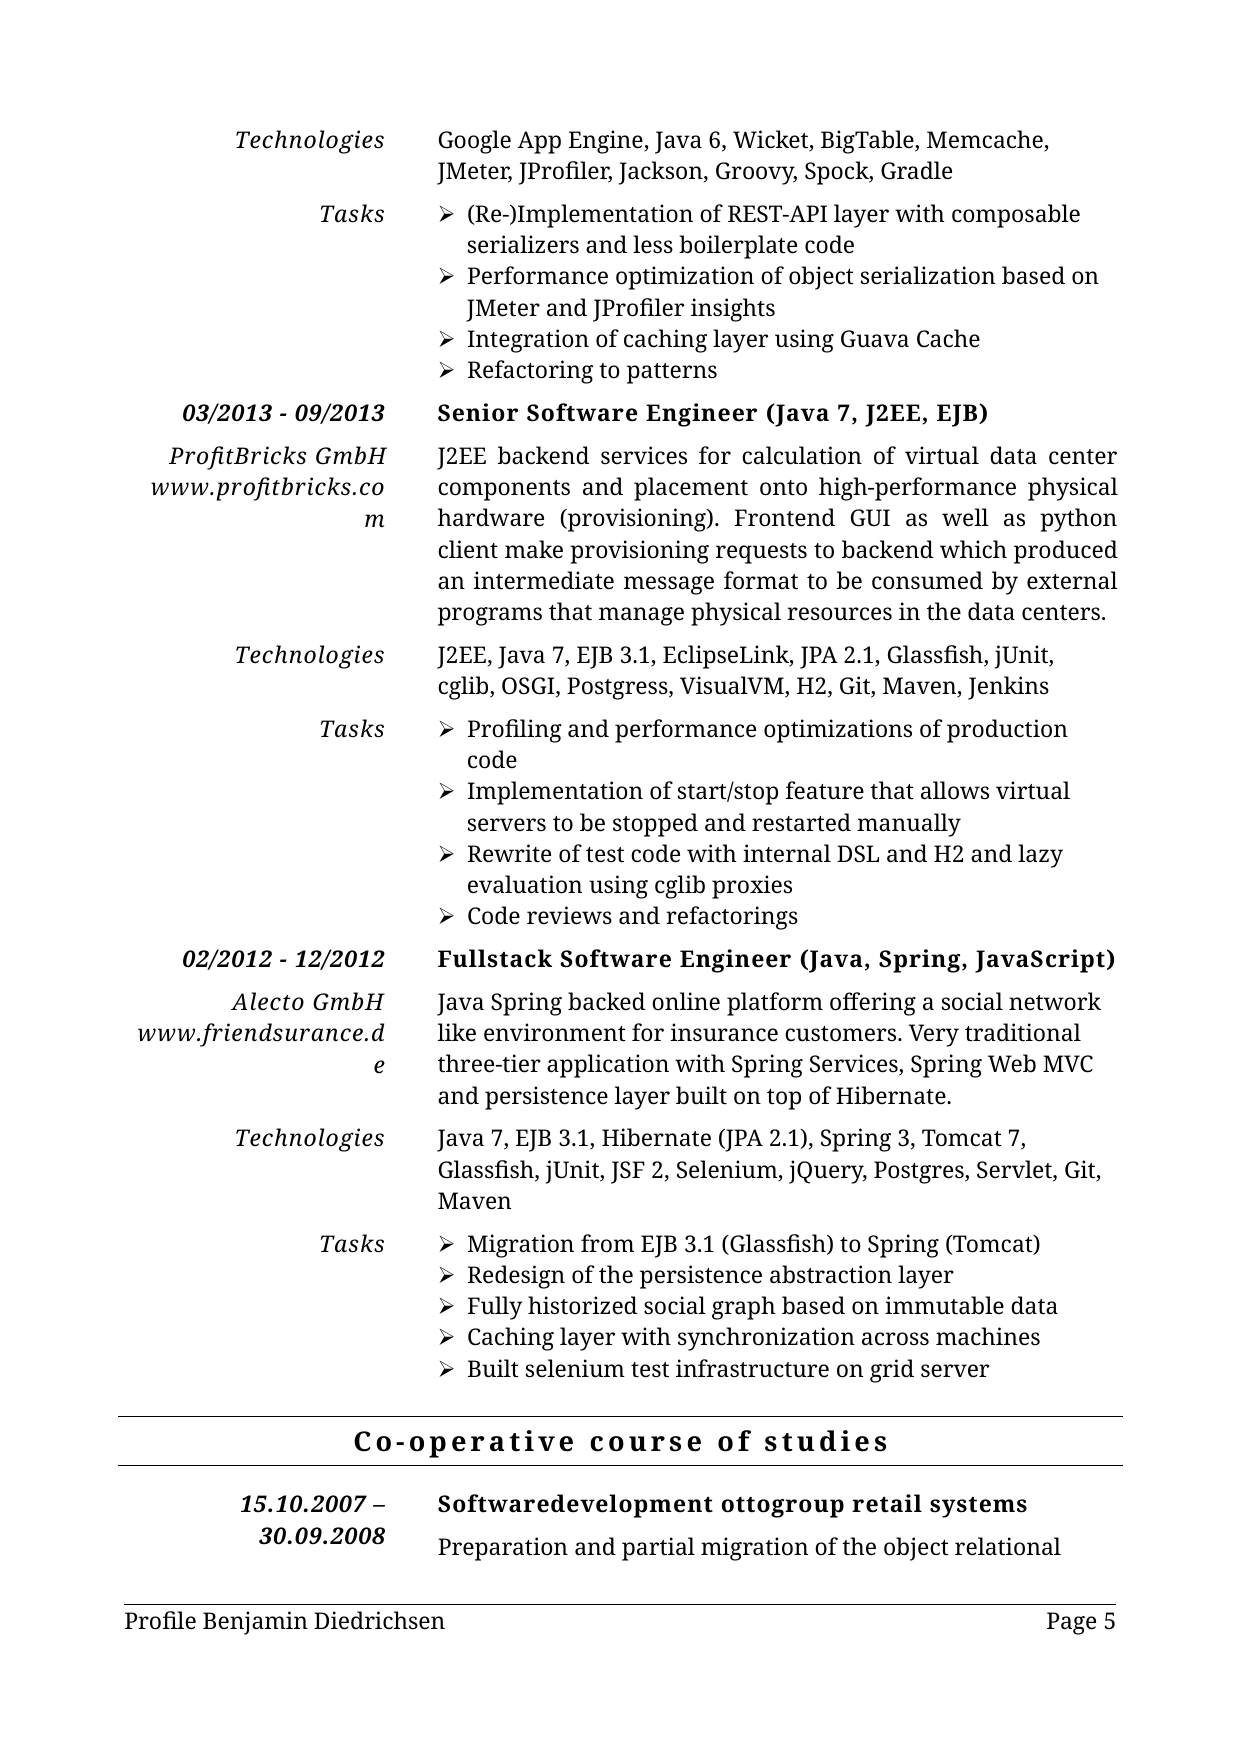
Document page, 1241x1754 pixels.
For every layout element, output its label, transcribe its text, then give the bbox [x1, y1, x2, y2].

table_cell Profiling and performance optimizations of production code Implementation of start/stop feature that allows virtual servers to be stopped and restarted manually Rewrite of test code with internal DSL and H2 and lazy evaluation using cglib proxies Code reviews and refactorings [426, 707, 1130, 937]
table_cell [399, 1483, 426, 1568]
table_cell [399, 1222, 426, 1389]
table_cell Fullstack Software Engineer (Java, Spring, JavaScript) Java Spring backed online platform offering a social network like environment for insurance customers. Very traditional three-tier application with Spring Services, Spring Web MVC and persistence layer built on top of Hibernate. [426, 937, 1130, 1117]
table_cell Technologies [118, 633, 399, 707]
table_cell [399, 391, 426, 633]
table_cell [399, 1117, 426, 1222]
table_cell Senior Software Engineer (Java 7, J2EE, EJB) J2EE backend services for calculation of virtual data center components and placement onto high-performance physical hardware (provisioning). Frontend GUI as well as python client make provisioning requests to backend which produced an intermediate message format to be consumed by external programs that manage physical resources in the data centers. [426, 391, 1130, 633]
table_cell [426, 1466, 1123, 1483]
table_cell J2EE, Java 7, EJB 3.1, EclipseLink, JPA 2.1, Glassfish, jUnit, cglib, OSGI, Postgress, VisualVM, H2, Git, Maven, Jenkins [426, 633, 1130, 707]
table_cell Softwaredevelopment ottogroup retail systems Preparation and partial migration of the object relational [426, 1483, 1123, 1568]
table_cell 03/2013 - 09/2013 ProfitBricks GmbH www.profitbricks.com [118, 391, 399, 633]
table_cell Migration from EJB 3.1 (Glassfish) to Spring (Tomcat) Redesign of the persistence abstraction layer Fully historized social graph based on immutable data Caching layer with synchronization across machines Built selenium test infrastructure on grid server [426, 1222, 1130, 1389]
table_cell [399, 633, 426, 707]
table_cell [399, 192, 426, 391]
table_cell (Re-)Implementation of REST-API layer with composable serializers and less boilerplate code Performance optimization of object serialization based on JMeter and JProfiler insights Integration of caching layer using Guava Cache Refactoring to patterns [426, 192, 1130, 391]
table_cell 15.10.2007 – 30.09.2008 [118, 1483, 399, 1568]
table_cell Technologies [118, 118, 399, 192]
table_cell [399, 118, 426, 192]
table_cell Tasks [118, 1222, 399, 1389]
table_cell Technologies [118, 1117, 399, 1222]
table_cell Tasks [118, 192, 399, 391]
table_header Co-operative course of studies [118, 1417, 1123, 1465]
table_cell [399, 1466, 426, 1483]
table_cell Google App Engine, Java 6, Wicket, BigTable, Memcache, JMeter, JProfiler, Jackson, Groovy, Spock, Gradle [426, 118, 1130, 192]
table_cell 02/2012 - 12/2012 Alecto GmbH www.friendsurance.de [118, 937, 399, 1117]
table_cell [399, 707, 426, 937]
table_cell Tasks [118, 707, 399, 937]
table_cell [399, 937, 426, 1117]
table_cell Java 7, EJB 3.1, Hibernate (JPA 2.1), Spring 3, Tomcat 7, Glassfish, jUnit, JSF 2, Selenium, jQuery, Postgres, Servlet, Git, Maven [426, 1117, 1130, 1222]
table_cell [118, 1466, 399, 1483]
